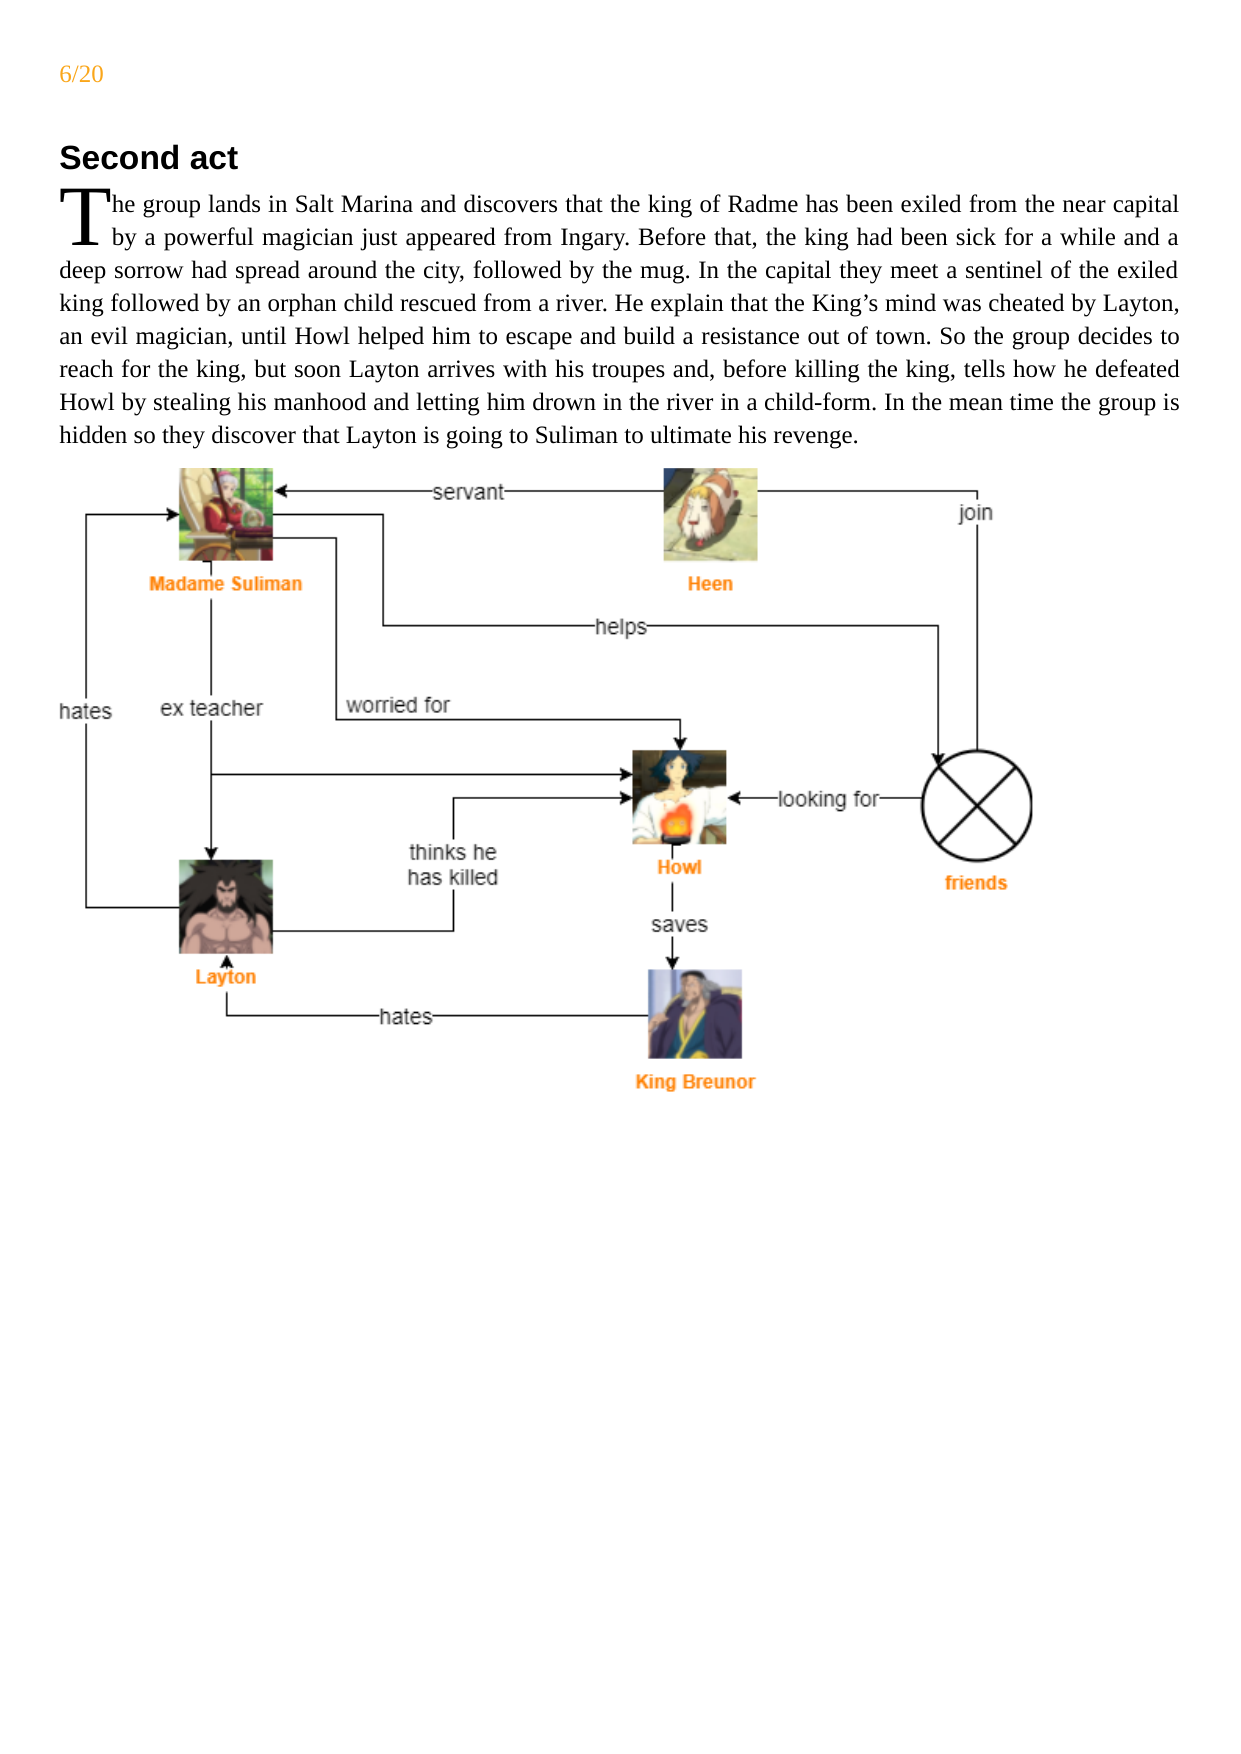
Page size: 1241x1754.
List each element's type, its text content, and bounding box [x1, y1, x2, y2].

text The group lands in Salt Marina and discovers that the king of Radme has been exiled from the near capital by a powerful magician just appeared from Ingary. Before that, the king had been sick for a while and a deep sorrow had spread around the city, followed by the mug. In the capital they meet a sentinel of the exiled king followed by an orphan child rescued from a river. He explain that the King’s mind was cheated by Layton, an evil magician, until Howl helped him to escape and build a resistance out of town. So the group decides to reach for the king, but soon Layton arrives with his troupes and, before killing the king, tells how he defeated Howl by stealing his manhood and letting him drown in the river in a child-form. In the mean time the group is hidden so they discover that Layton is going to Suliman to ultimate his revenge. [59, 189, 1181, 449]
subtitle Second act [59, 138, 1181, 177]
picture [59, 468, 1033, 1095]
